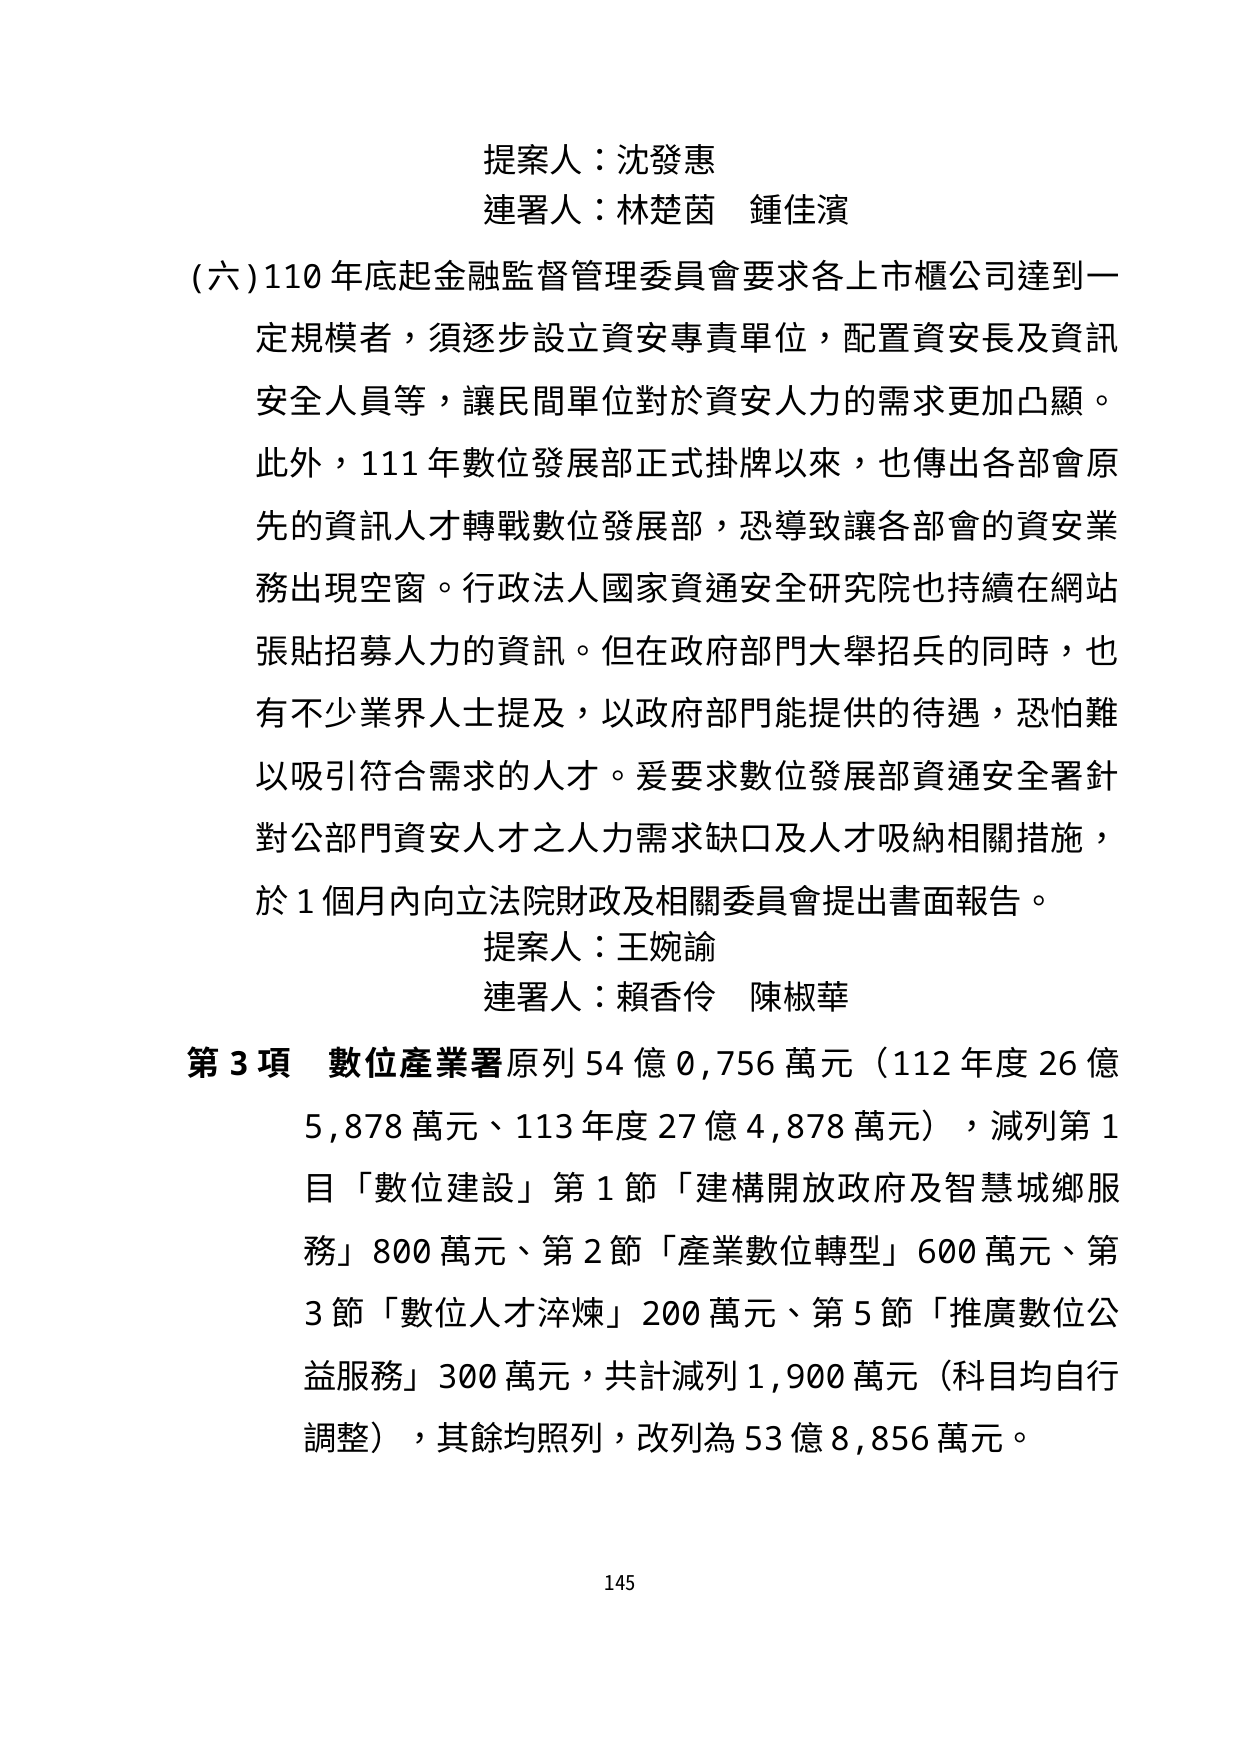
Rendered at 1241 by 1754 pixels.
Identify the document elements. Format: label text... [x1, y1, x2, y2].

text 連署人：林楚茵 鍾佳濱 [483, 182, 1120, 232]
text 第3項 數位產業署原列54億0,756萬元（112年度26億5,878萬元、113年度27億4,878萬元），減列第1目「數位建設」第1節「建構開放政府及智慧城鄉服務」800萬元、第2節「產業數位轉型」600萬元、第3節「數位人才淬煉」200萬元、第5節「推廣數位公益服務」300萬元，共計減列1,900萬元（科目均自行調整），其餘均照列，改列為53億8,856萬元。 [187, 1019, 1120, 1457]
text 提案人：王婉諭 [483, 919, 1120, 969]
text (六)110年底起金融監督管理委員會要求各上市櫃公司達到一定規模者，須逐步設立資安專責單位，配置資安長及資訊安全人員等，讓民間單位對於資安人力的需求更加凸顯。此外，111年數位發展部正式掛牌以來，也傳出各部會原先的資訊人才轉戰數位發展部，恐導致讓各部會的資安業務出現空窗。行政法人國家資通安全研究院也持續在網站張貼招募人力的資訊。但在政府部門大舉招兵的同時，也有不少業界人士提及，以政府部門能提供的待遇，恐怕難以吸引符合需求的人才。爰要求數位發展部資通安全署針對公部門資安人才之人力需求缺口及人才吸納相關措施，於1個月內向立法院財政及相關委員會提出書面報告。 [187, 232, 1120, 919]
text 提案人：沈發惠 [483, 132, 1120, 182]
text 連署人：賴香伶 陳椒華 [483, 969, 1120, 1019]
